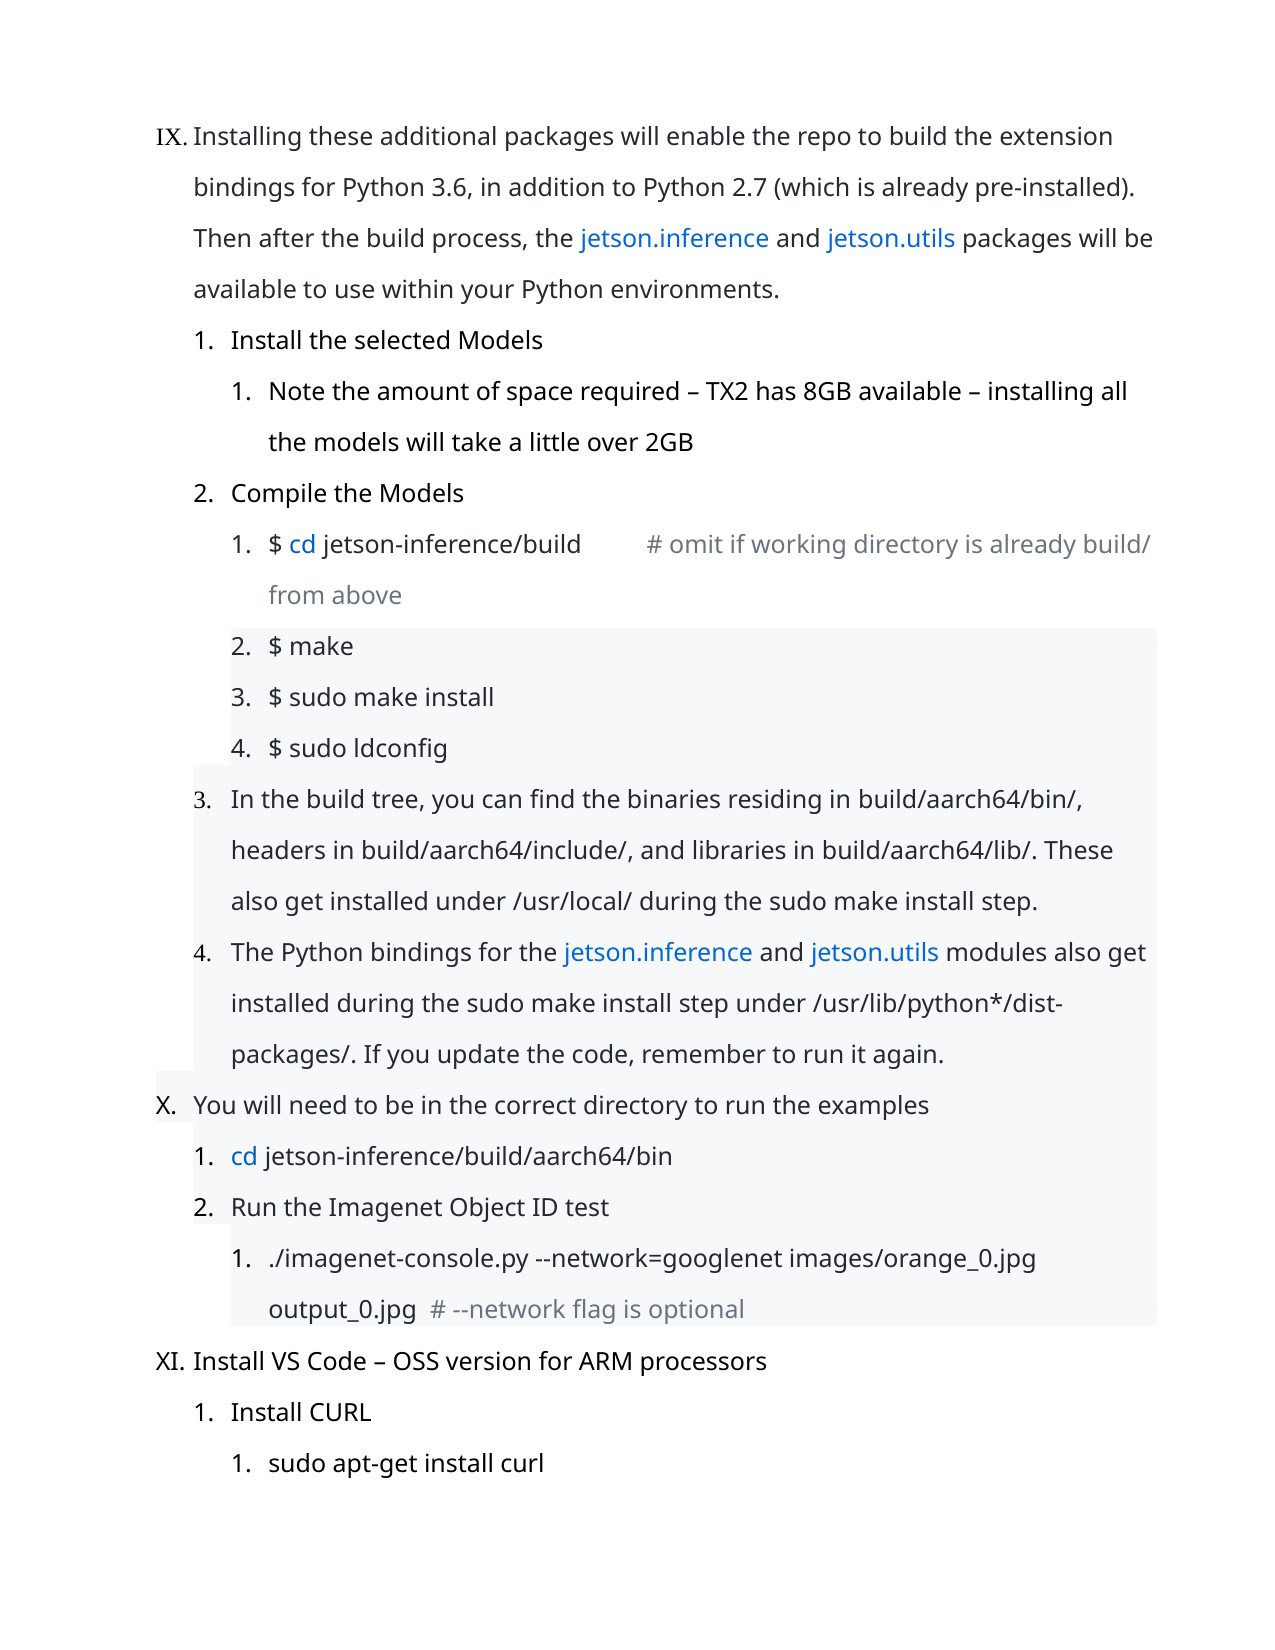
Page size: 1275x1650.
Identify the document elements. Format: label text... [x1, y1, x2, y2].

list In the build tree, you can find the binaries residing in build/aarch64/bin/, headers in build/aarch64/include/, and libraries in build/aarch64/lib/. These also get installed under /usr/local/ during the sudo make install step. [193, 782, 1157, 918]
list Install CURL [193, 1394, 1157, 1428]
list $ sudo make install [231, 679, 1157, 714]
list You will need to be in the correct directory to run the examples [156, 1088, 1157, 1122]
list sudo apt-get install curl [231, 1445, 1157, 1479]
list Compile the Models [193, 475, 1157, 509]
list The Python bindings for the jetson.inference and jetson.utils modules also get installed during the sudo make install step under /usr/lib/python*/dist-packages/. If you update the code, remember to run it again. [193, 935, 1157, 1071]
list cd jetson-inference/build/aarch64/bin [193, 1139, 1157, 1173]
list $ make [231, 628, 1157, 663]
list $ cd jetson-inference/build # omit if working directory is already build/ from above [231, 526, 1157, 612]
list Run the Imagenet Object ID test [193, 1190, 1157, 1224]
list Install the selected Models [193, 322, 1157, 356]
list Note the amount of space required – TX2 has 8GB available – installing all the models will take a little over 2GB [231, 373, 1157, 458]
list Install VS Code – OSS version for ARM processors [156, 1343, 1157, 1377]
list $ sudo ldconfig [231, 731, 1157, 765]
list Installing these additional packages will enable the repo to build the extension bindings for Python 3.6, in addition to Python 2.7 (which is already pre-installed). Then after the build process, the jetson.inference and jetson.utils packages will be available to use within your Python environments. [156, 118, 1157, 305]
list ./imagenet-console.py --network=googlenet images/orange_0.jpg output_0.jpg # --network flag is optional [231, 1241, 1157, 1326]
